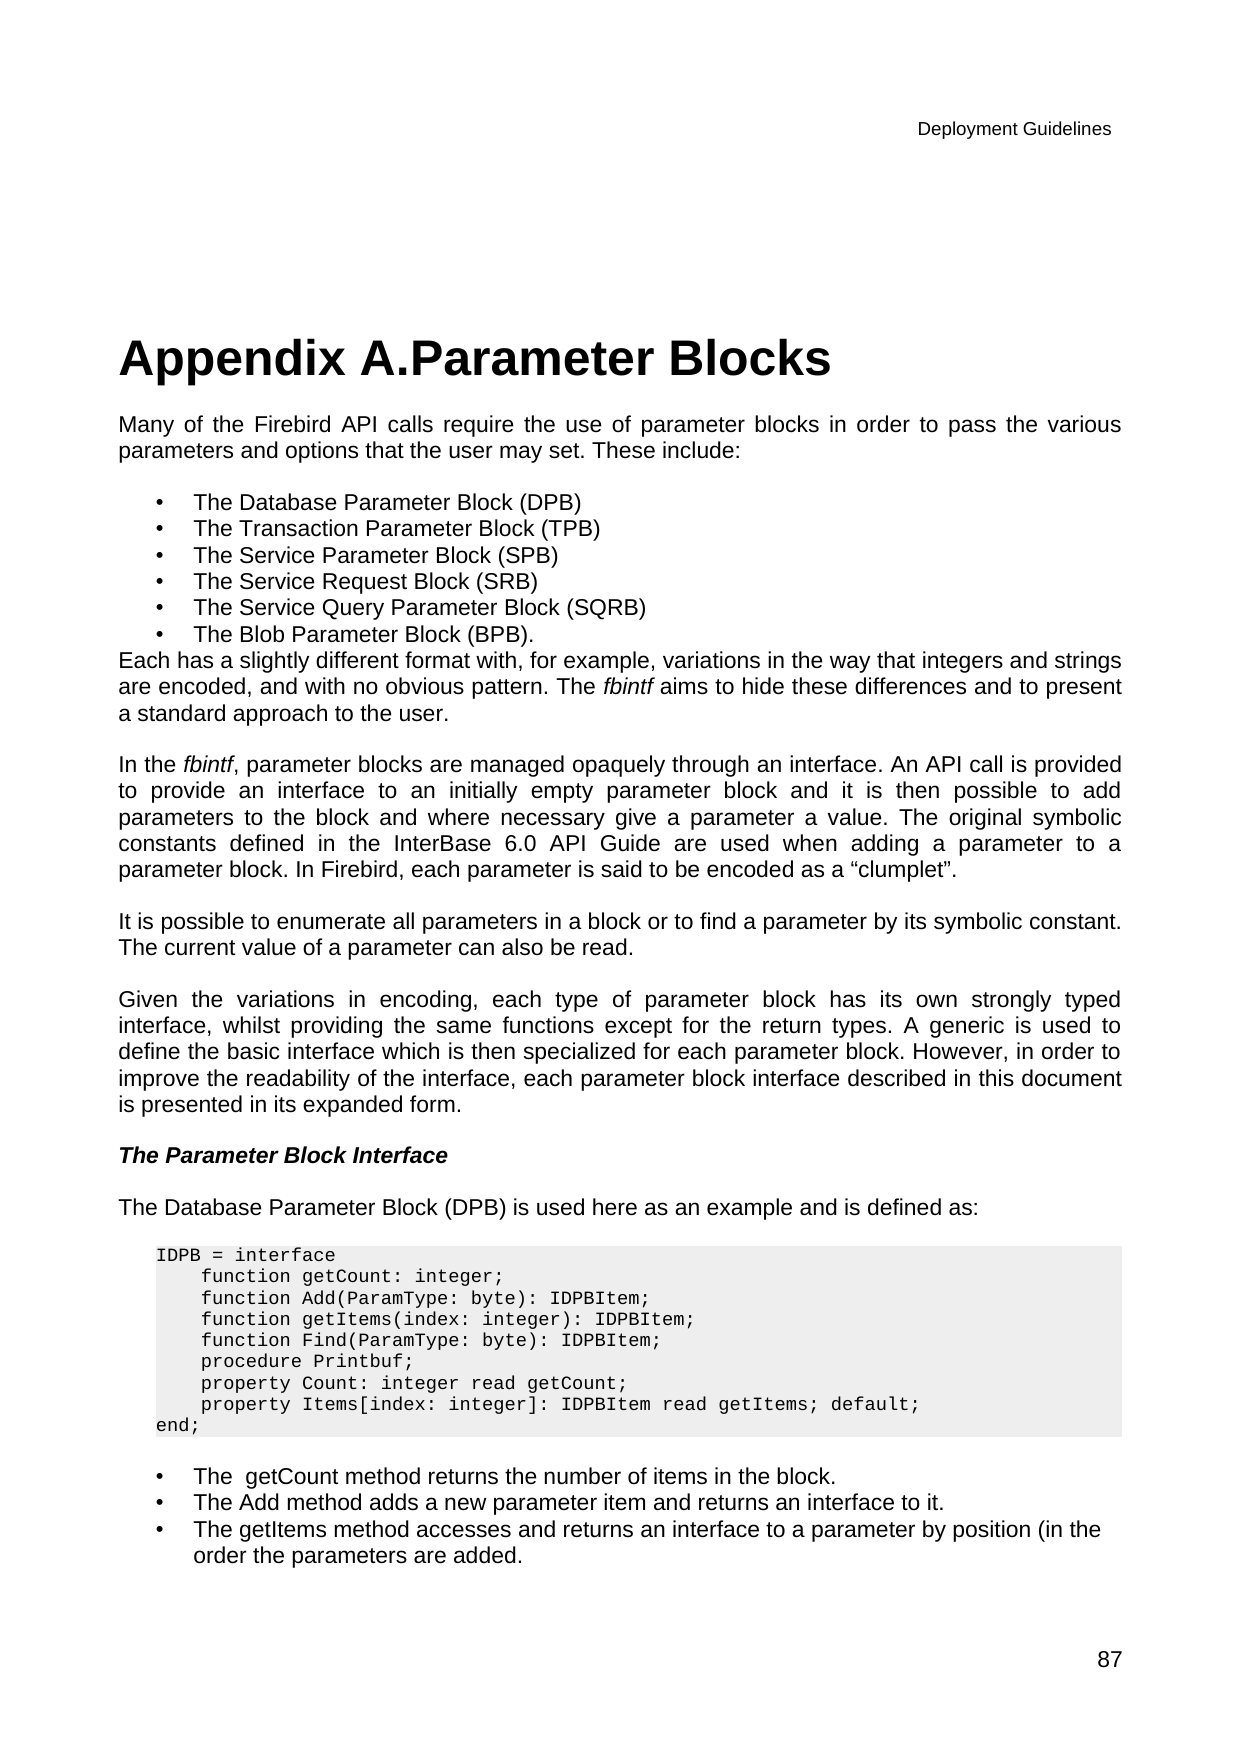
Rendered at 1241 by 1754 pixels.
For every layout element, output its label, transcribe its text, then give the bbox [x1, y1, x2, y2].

text It is possible to enumerate all parameters in a block or to find a parameter by its symbolic constant. The current value of a parameter can also be read. [118, 908, 1122, 961]
text Each has a slightly different format with, for example, variations in the way that integers and strings are encoded, and with no obvious pattern. The fbintf aims to hide these differences and to present a standard approach to the user. [118, 647, 1122, 726]
list The Service Request Block (SRB) [156, 568, 1122, 594]
text Given the variations in encoding, each type of parameter block has its own strongly typed interface, whilst providing the same functions except for the return types. A generic is used to define the basic interface which is then specialized for each parameter block. However, in order to improve the readability of the interface, each parameter block interface described in this document is presented in its expanded form. [118, 986, 1122, 1117]
list The getCount method returns the number of items in the block. [156, 1463, 1122, 1489]
list Parameter Blocks [118, 328, 1122, 386]
text procedure Printbuf; [156, 1352, 1122, 1373]
text The Database Parameter Block (DPB) is used here as an example and is defined as: [118, 1194, 1122, 1221]
text property Items[index: integer]: IDPBItem read getItems; default; [156, 1395, 1122, 1416]
text end; [156, 1416, 1122, 1437]
list The Blob Parameter Block (BPB). [156, 621, 1122, 647]
text Many of the Firebird API calls require the use of parameter blocks in order to pass the various parameters and options that the user may set. These include: [118, 411, 1122, 464]
list The getItems method accesses and returns an interface to a parameter by position (in the order the parameters are added. [156, 1516, 1122, 1568]
text function Add(ParamType: byte): IDPBItem; [156, 1288, 1122, 1310]
list The Service Query Parameter Block (SQRB) [156, 594, 1122, 621]
text function getCount: integer; [156, 1267, 1122, 1288]
text The Parameter Block Interface [118, 1142, 1122, 1169]
list The Database Parameter Block (DPB) [156, 489, 1122, 515]
list The Add method adds a new parameter item and returns an interface to it. [156, 1489, 1122, 1516]
list The Service Parameter Block (SPB) [156, 542, 1122, 568]
text function Find(ParamType: byte): IDPBItem; [156, 1331, 1122, 1352]
text In the fbintf, parameter blocks are managed opaquely through an interface. An API call is provided to provide an interface to an initially empty parameter block and it is then possible to add parameters to the block and where necessary give a parameter a value. The original symbolic constants defined in the InterBase 6.0 API Guide are used when adding a parameter to a parameter block. In Firebird, each parameter is said to be encoded as a “clumplet”. [118, 751, 1122, 883]
text IDPB = interface [156, 1246, 1122, 1267]
text property Count: integer read getCount; [156, 1373, 1122, 1395]
list The Transaction Parameter Block (TPB) [156, 515, 1122, 542]
text function getItems(index: integer): IDPBItem; [156, 1310, 1122, 1331]
